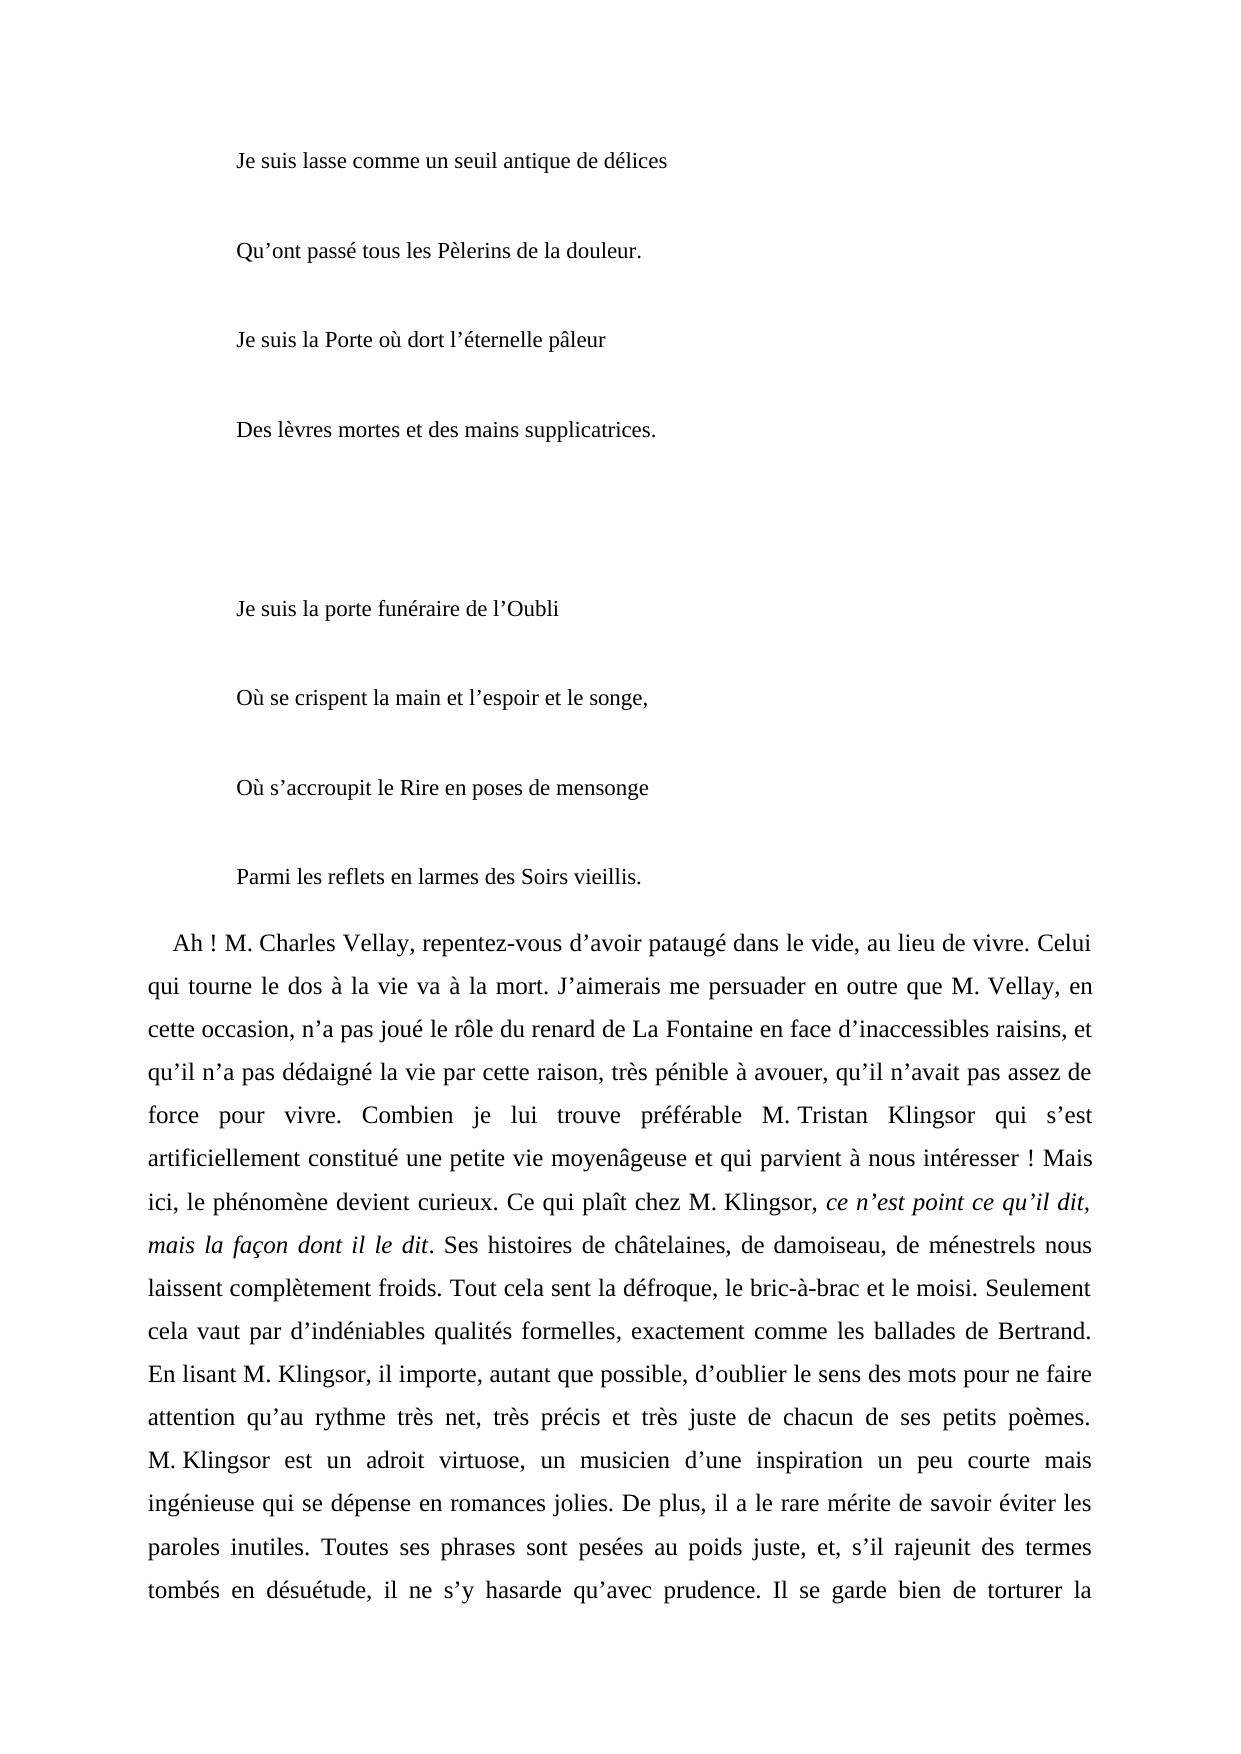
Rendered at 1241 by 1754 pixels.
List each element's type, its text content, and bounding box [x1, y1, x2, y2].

text Parmi les reflets en larmes des Soirs vieillis. [236, 863, 1093, 890]
text Je suis la porte funéraire de l’Oubli [236, 595, 1093, 621]
text Où s’accroupit le Rire en poses de mensonge [236, 774, 1093, 800]
text Je suis lasse comme un seuil antique de délices [236, 148, 1093, 174]
text Qu’ont passé tous les Pèlerins de la douleur. [236, 237, 1093, 263]
text Des lèvres mortes et des mains supplicatrices. [236, 416, 1093, 442]
text Ah ! M. Charles Vellay, repentez-vous d’avoir pataugé dans le vide, au lieu de vivre. Celui qui tourne le dos à la vie va à la mort. J’aimerais me persuader en outre que M. Vellay, en cette occasion, n’a pas joué le rôle du renard de La Fontaine en face d’inaccessibles raisins, et qu’il n’a pas dédaigné la vie par cette raison, très pénible à avouer, qu’il n’avait pas assez de force pour vivre. Combien je lui trouve préférable M. Tristan Klingsor qui s’est artificiellement constitué une petite vie moyenâgeuse et qui parvient à nous intéresser ! Mais ici, le phénomène devient curieux. Ce qui plaît chez M. Klingsor, ce n’est point ce qu’il dit, mais la façon dont il le dit. Ses histoires de châtelaines, de damoiseau, de ménestrels nous laissent complètement froids. Tout cela sent la défroque, le bric-à-brac et le moisi. Seulement cela vaut par d’indéniables qualités formelles, exactement comme les ballades de Bertrand. En lisant M. Klingsor, il importe, autant que possible, d’oublier le sens des mots pour ne faire attention qu’au rythme très net, très précis et très juste de chacun de ses petits poèmes. M. Klingsor est un adroit virtuose, un musicien d’une inspiration un peu courte mais ingénieuse qui se dépense en romances jolies. De plus, il a le rare mérite de savoir éviter les paroles inutiles. Toutes ses phrases sont pesées au poids juste, et, s’il rajeunit des termes tombés en désuétude, il ne s’y hasarde qu’avec prudence. Il se garde bien de torturer la [148, 928, 1093, 1603]
text Je suis la Porte où dort l’éternelle pâleur [236, 327, 1093, 353]
text Où se crispent la main et l’espoir et le songe, [236, 684, 1093, 711]
